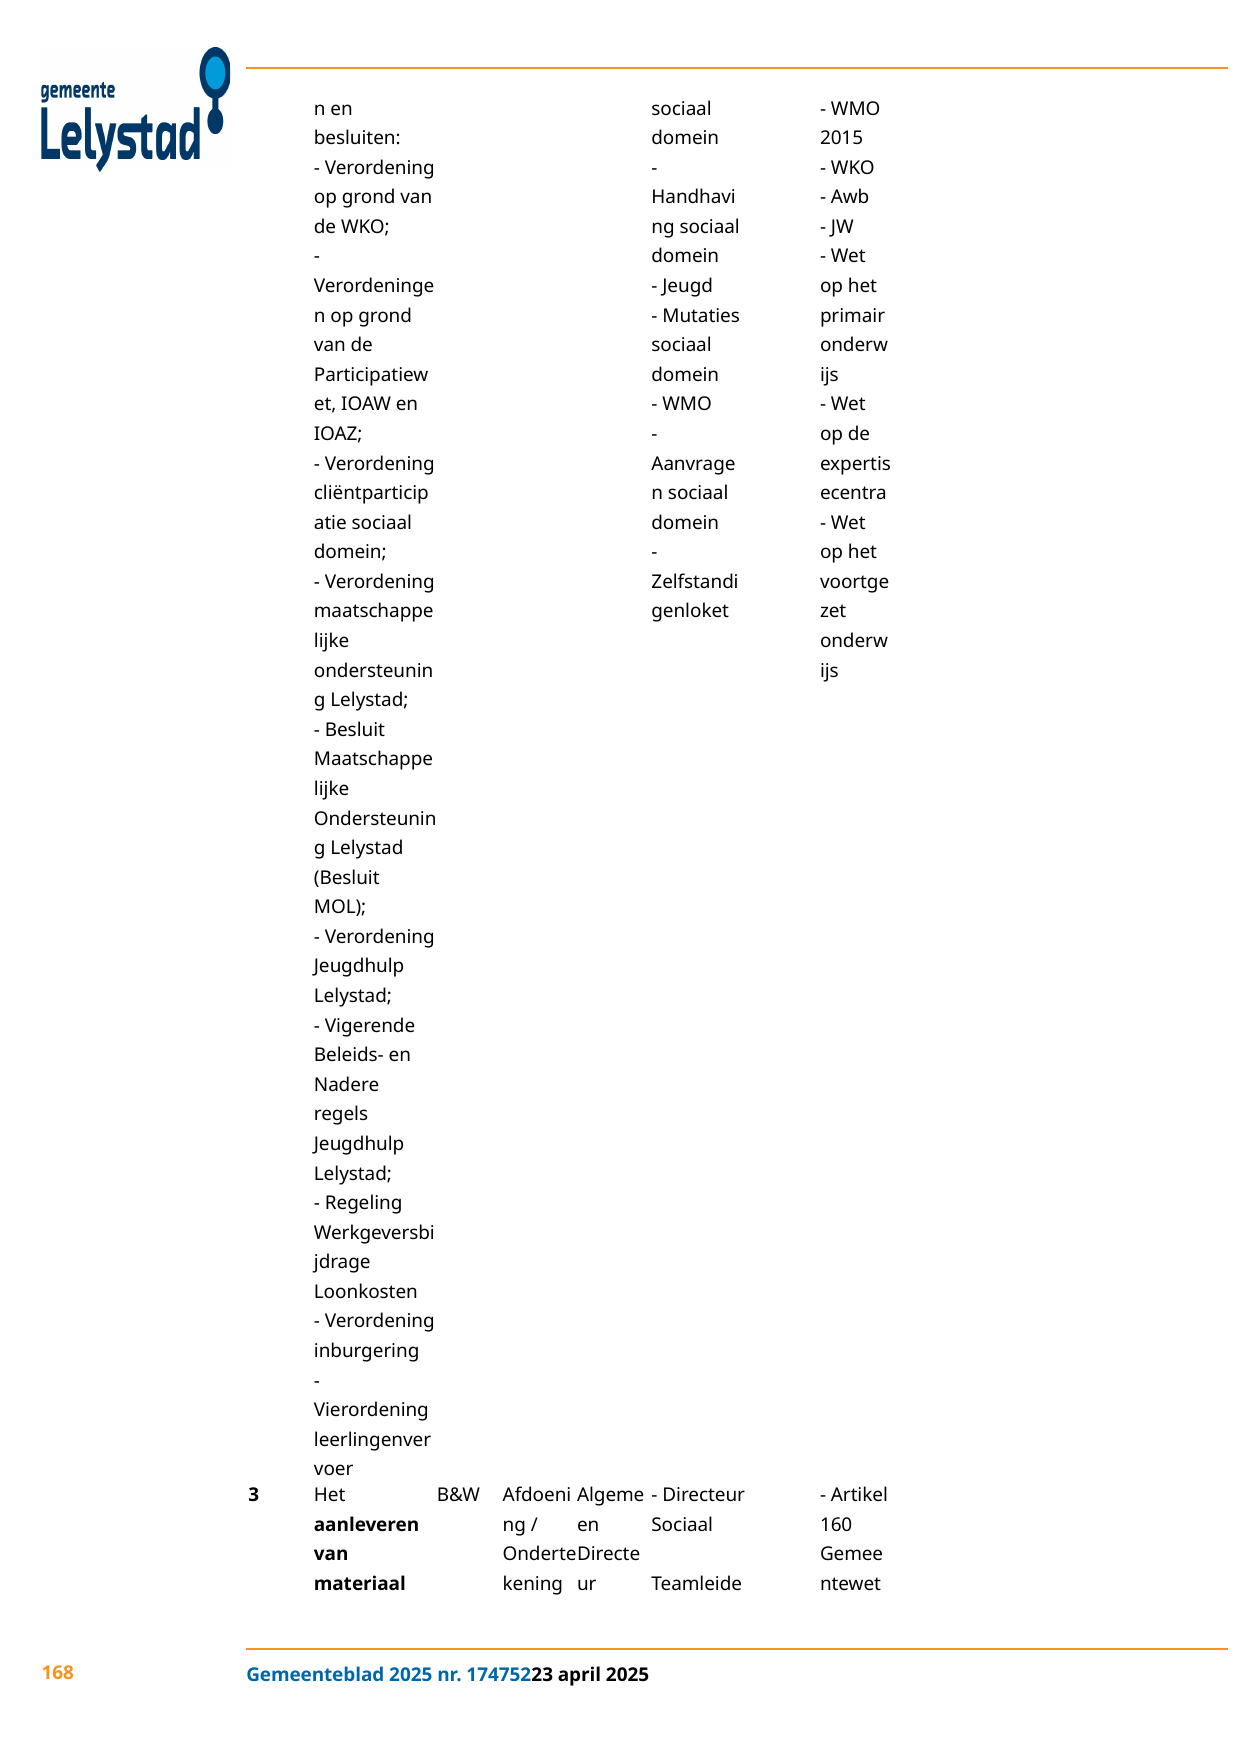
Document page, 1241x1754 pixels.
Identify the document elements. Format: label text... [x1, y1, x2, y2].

table_cell [891, 95, 957, 1481]
table_cell Afdoening / Ondertekening [503, 1481, 577, 1596]
table_cell [746, 1481, 820, 1596]
table_cell [1023, 95, 1152, 1481]
table_cell B&W [437, 1481, 502, 1596]
table_cell [503, 95, 577, 1481]
table_cell Het aanleveren van materiaal [314, 1481, 437, 1596]
table_cell - Artikel 160 Gemeentewet [820, 1481, 891, 1596]
table_cell sociaal domein - Handhaving sociaal domein - Jeugd - Mutaties sociaal domein - WMO - Aanvragen sociaal domein - Zelfstandigenloket [651, 95, 746, 1481]
table_cell [437, 95, 502, 1481]
table_cell - WMO 2015 - WKO - Awb - JW - Wet op het primair onderwijs - Wet op de expertisecentra - Wet op het voortgezet onderwijs [820, 95, 891, 1481]
picture [41, 47, 231, 172]
table_cell [577, 95, 651, 1481]
table_cell [1023, 1481, 1152, 1596]
table_cell [957, 1481, 1023, 1596]
table_cell [248, 95, 314, 1481]
table_cell - Directeur Sociaal Teamleide [651, 1481, 746, 1596]
table_cell [891, 1481, 957, 1596]
table_cell [746, 95, 820, 1481]
table_cell [957, 95, 1023, 1481]
table_cell 3 [248, 1481, 314, 1596]
table_cell n en besluiten: - Verordening op grond van de WKO; - Verordeningen op grond van de Participatiewet, IOAW en IOAZ; - Verordening cliëntparticipatie sociaal domein; - Verordening maatschappelijke ondersteuning Lelystad; - Besluit Maatschappelijke Ondersteuning Lelystad (Besluit MOL); - Verordening Jeugdhulp Lelystad; - Vigerende Beleids- en Nadere regels Jeugdhulp Lelystad; - Regeling Werkgeversbijdrage Loonkosten - Verordening inburgering - Vierordening leerlingenvervoer [314, 95, 437, 1481]
table_cell Algemeen Directeur [577, 1481, 651, 1596]
